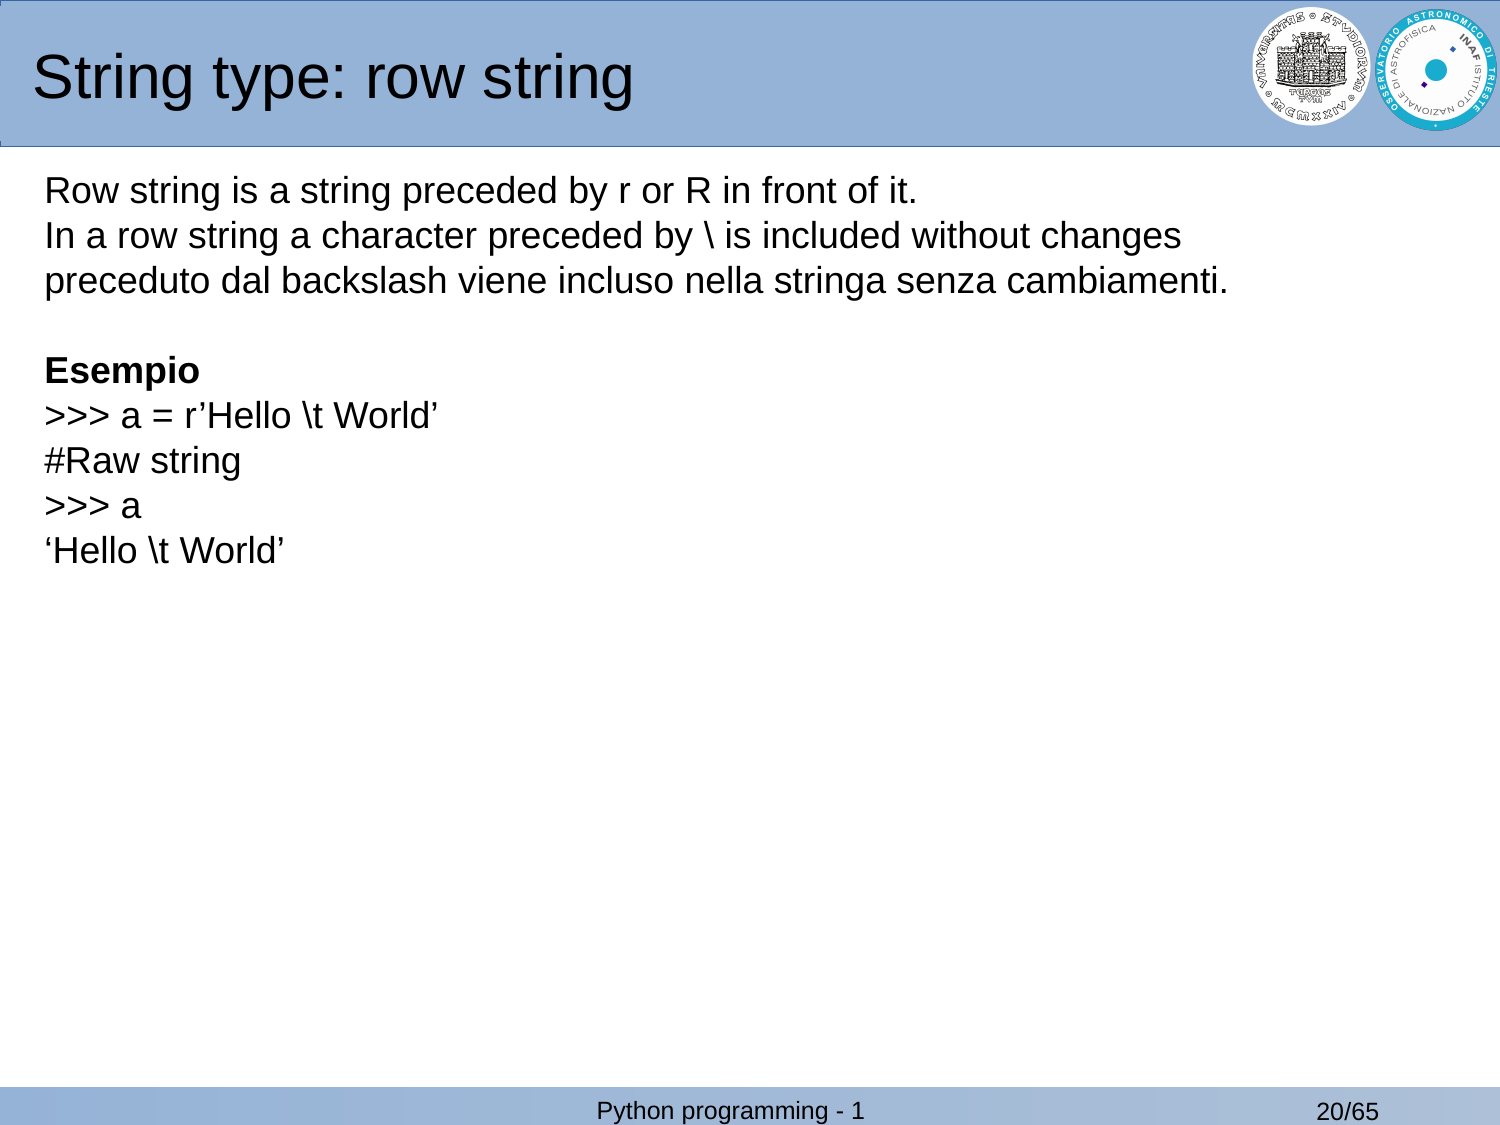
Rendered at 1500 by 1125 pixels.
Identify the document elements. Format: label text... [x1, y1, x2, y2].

text_box String type: row string [0, 5, 1253, 141]
list Row string is a string preceded by r or R in front of it. In a row string a character preceded by \ is included without changes preceduto dal backslash viene incluso nella stringa senza cambiamenti. Esempio >>> a = r’Hello \t World’ #Raw string >>> a ‘Hello \t World’ [29, 158, 1500, 1071]
picture [1253, 0, 1500, 156]
